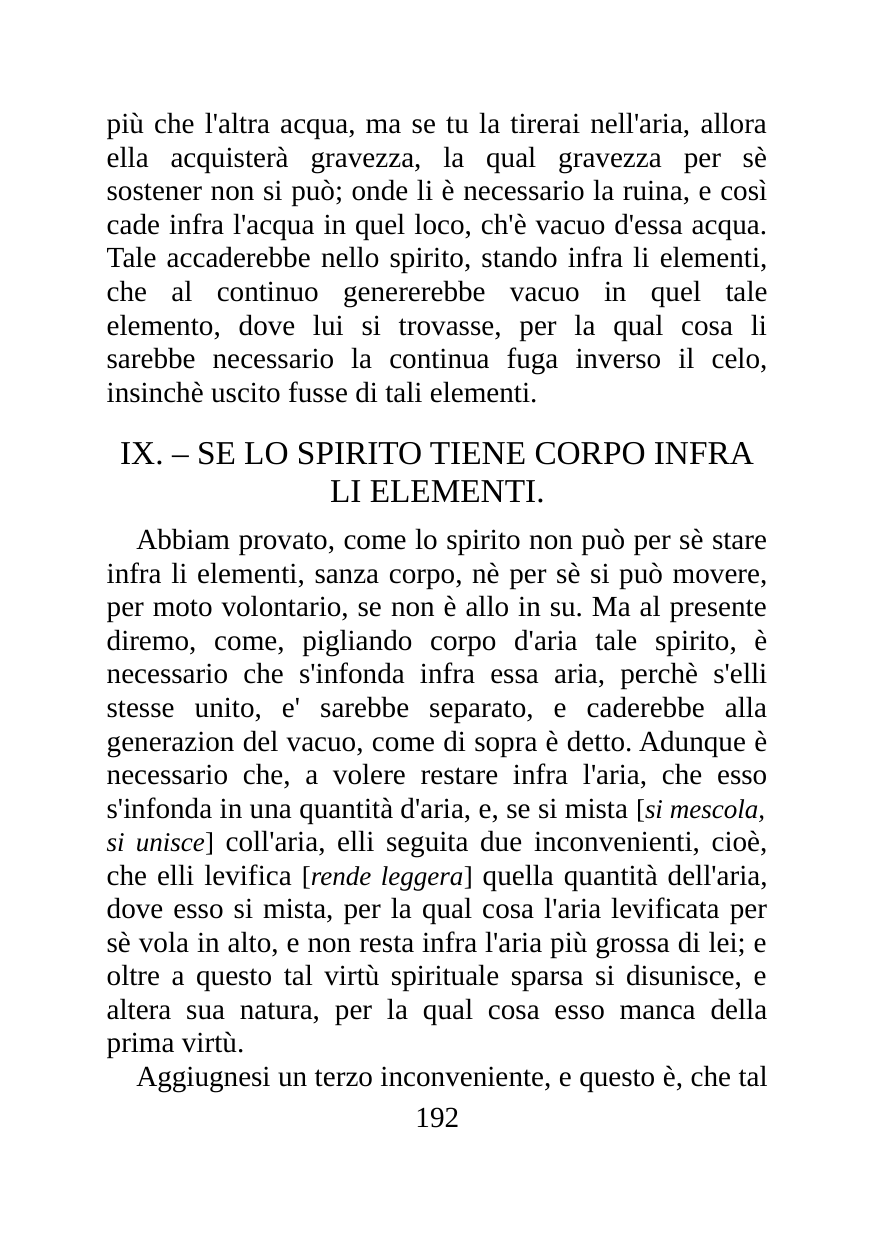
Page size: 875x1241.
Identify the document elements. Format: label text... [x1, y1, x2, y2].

subtitle IX. ‒ SE LO SPIRITO TIENE CORPO INFRA LI ELEMENTI. [106, 433, 768, 510]
text Aggiugnesi un terzo inconveniente, e questo è, che tal [106, 1059, 768, 1093]
text Abbiam provato, come lo spirito non può per sè stare infra li elementi, sanza corpo, nè per sè si può movere, per moto volontario, se non è allo in su. Ma al presente diremo, come, pigliando corpo d'aria tale spirito, è necessario che s'infonda infra essa aria, perchè s'elli stesse unito, e' sarebbe separato, e caderebbe alla generazion del vacuo, come di sopra è detto. Adunque è necessario che, a volere restare infra l'aria, che esso s'infonda in una quantità d'aria, e, se si mista [si mescola, si unisce] coll'aria, elli seguita due inconvenienti, cioè, che elli levifica [rende leggera] quella quantità dell'aria, dove esso si mista, per la qual cosa l'aria levificata per sè vola in alto, e non resta infra l'aria più grossa di lei; e oltre a questo tal virtù spirituale sparsa si disunisce, e altera sua natura, per la qual cosa esso manca della prima virtù. [106, 522, 768, 1059]
text più che l'altra acqua, ma se tu la tirerai nell'aria, allora ella acquisterà gravezza, la qual gravezza per sè sostener non si può; onde li è necessario la ruina, e così cade infra l'acqua in quel loco, ch'è vacuo d'essa acqua. Tale accaderebbe nello spirito, stando infra li elementi, che al continuo genererebbe vacuo in quel tale elemento, dove lui si trovasse, per la qual cosa li sarebbe necessario la continua fuga inverso il celo, insinchè uscito fusse di tali elementi. [106, 106, 768, 408]
